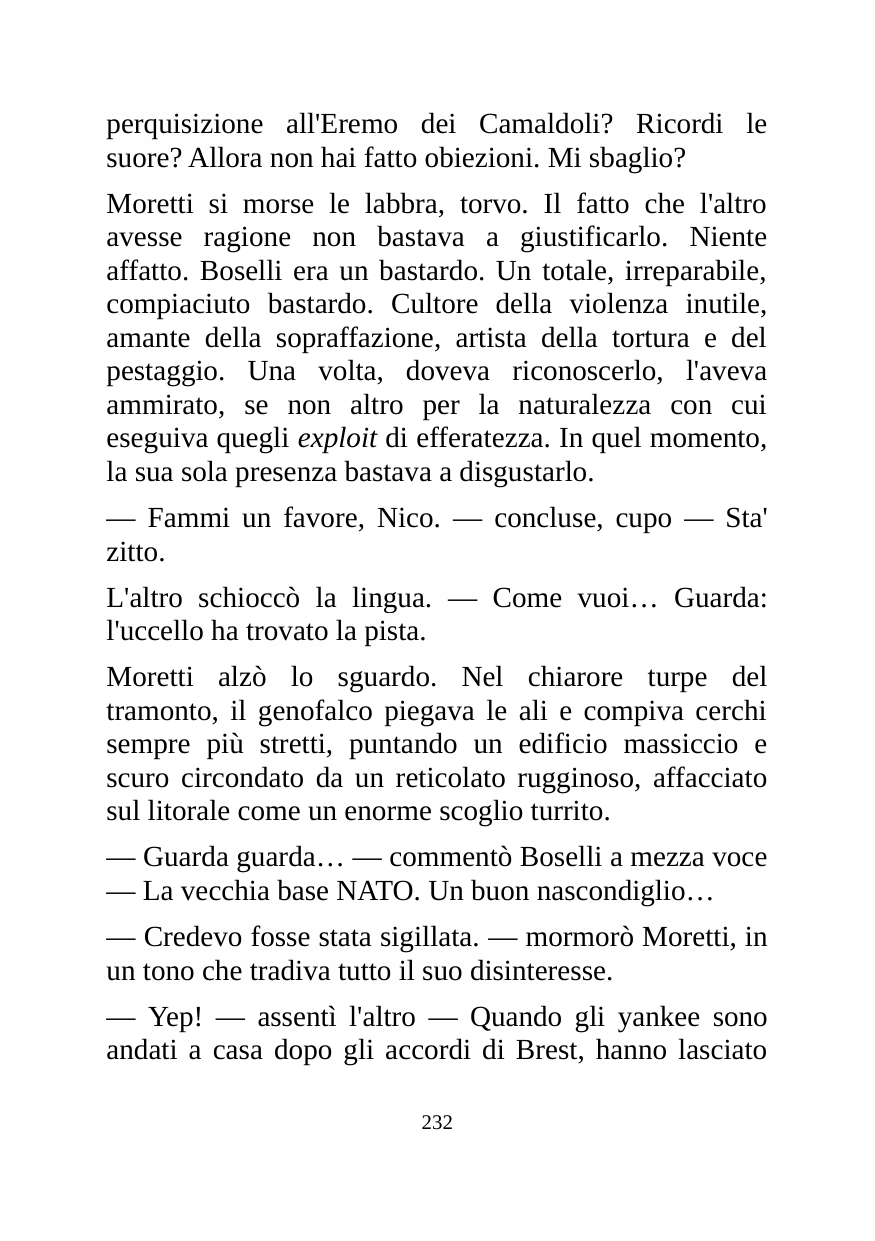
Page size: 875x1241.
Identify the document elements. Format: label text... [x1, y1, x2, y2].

text Moretti si morse le labbra, torvo. Il fatto che l'altro avesse ragione non bastava a giustificarlo. Niente affatto. Boselli era un bastardo. Un totale, irreparabile, compiaciuto bastardo. Cultore della violenza inutile, amante della sopraffazione, artista della tortura e del pestaggio. Una volta, doveva riconoscerlo, l'aveva ammirato, se non altro per la naturalezza con cui eseguiva quegli exploit di efferatezza. In quel momento, la sua sola presenza bastava a disgustarlo. [106, 186, 768, 488]
text — Fammi un favore, Nico. — concluse, cupo — Sta' zitto. [106, 500, 768, 567]
text Moretti alzò lo sguardo. Nel chiarore turpe del tramonto, il genofalco piegava le ali e compiva cerchi sempre più stretti, puntando un edificio massiccio e scuro circondato da un reticolato rugginoso, affacciato sul litorale come un enorme scoglio turrito. [106, 659, 768, 827]
text perquisizione all'Eremo dei Camaldoli? Ricordi le suore? Allora non hai fatto obiezioni. Mi sbaglio? [106, 106, 768, 173]
text — Guarda guarda… — commentò Boselli a mezza voce — La vecchia base NATO. Un buon nascondiglio… [106, 839, 768, 907]
text L'altro schioccò la lingua. — Come vuoi… Guarda: l'uccello ha trovato la pista. [106, 580, 768, 647]
text — Credevo fosse stata sigillata. — mormorò Moretti, in un tono che tradiva tutto il suo disinteresse. [106, 919, 768, 986]
text — Yep! — assentì l'altro — Quando gli yankee sono andati a casa dopo gli accordi di Brest, hanno lasciato [106, 999, 768, 1066]
